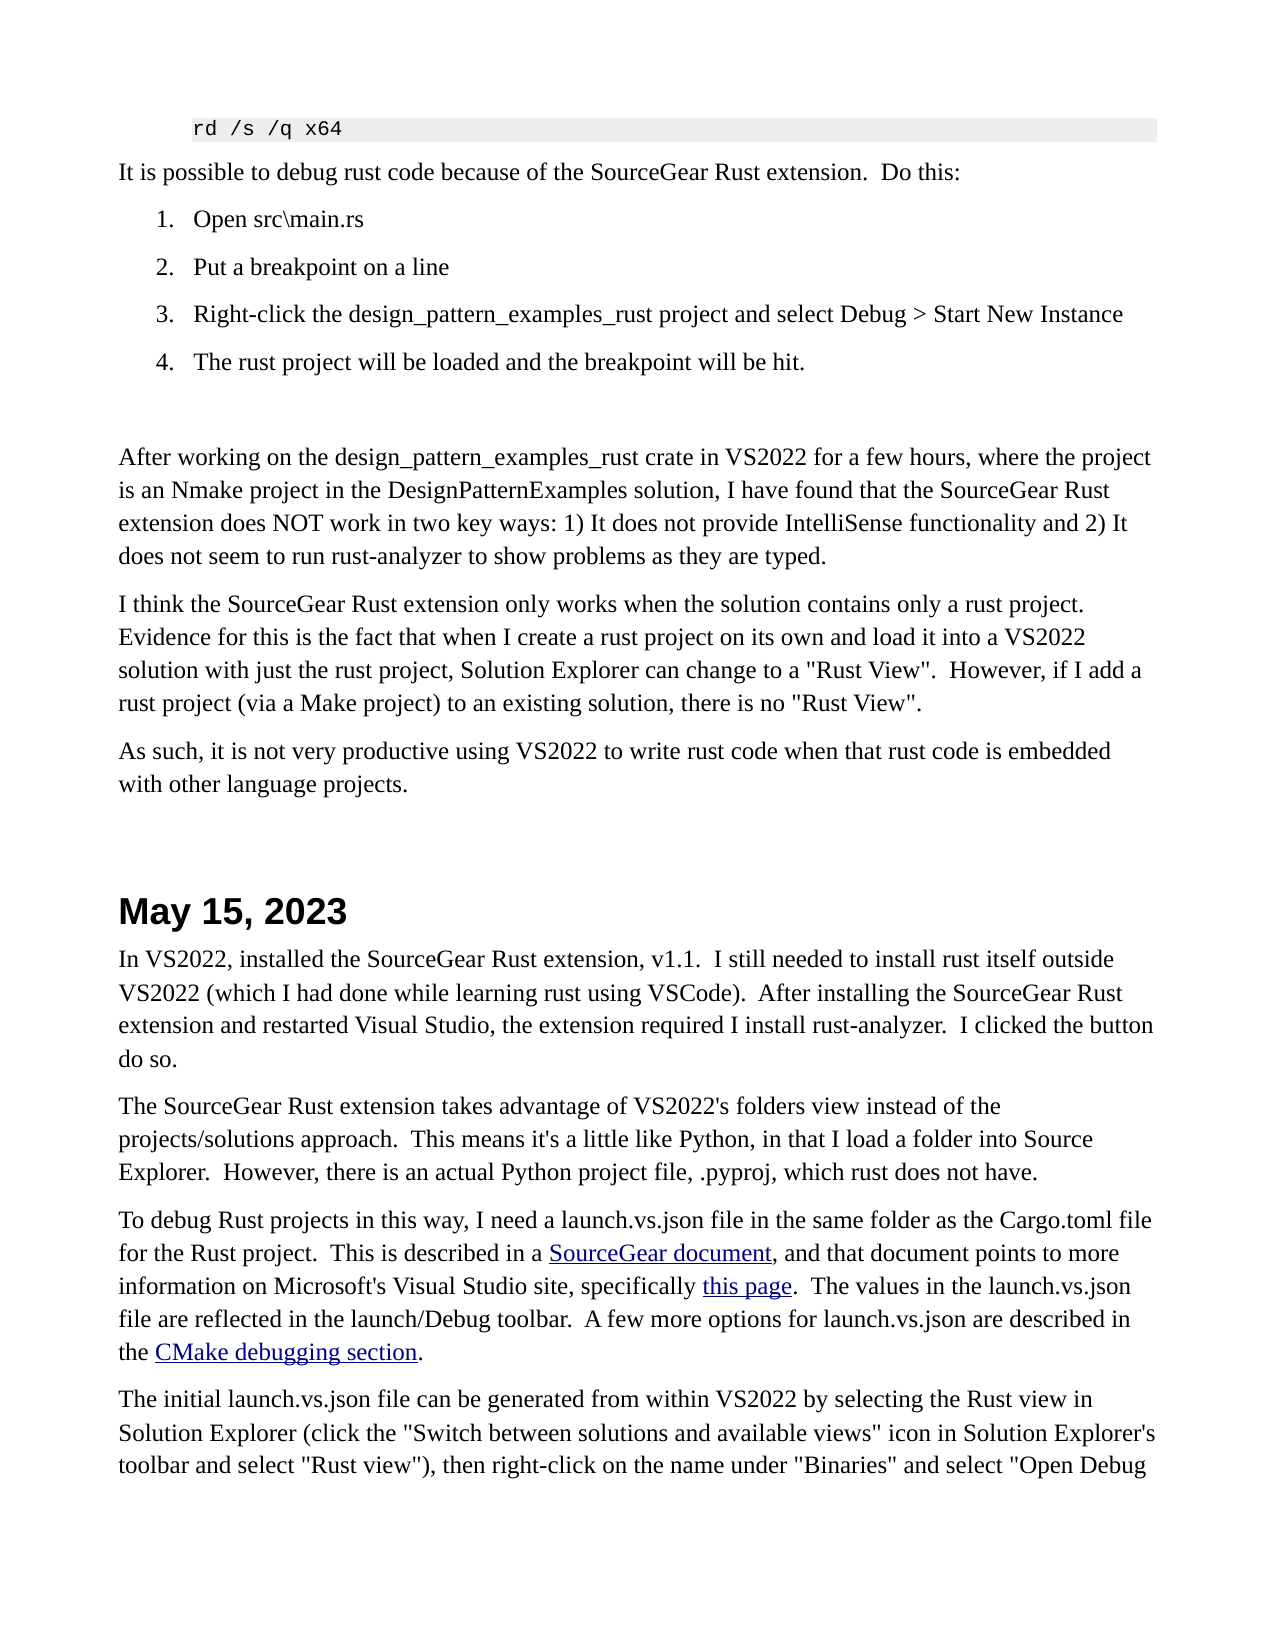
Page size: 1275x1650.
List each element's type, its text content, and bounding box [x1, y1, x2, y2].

text The initial launch.vs.json file can be generated from within VS2022 by selecting the Rust view in Solution Explorer (click the "Switch between solutions and available views" icon in Solution Explorer's toolbar and select "Rust view"), then right-click on the name under "Binaries" and select "Open Debug [118, 1384, 1157, 1479]
list The rust project will be loaded and the breakpoint will be hit. [156, 347, 1157, 376]
text In VS2022, installed the SourceGear Rust extension, v1.1. I still needed to install rust itself outside VS2022 (which I had done while learning rust using VSCode). After installing the SourceGear Rust extension and restarted Visual Studio, the extension required I install rust-analyzer. I clicked the button do so. [118, 944, 1157, 1072]
subtitle May 15, 2023 [118, 889, 1157, 932]
text To debug Rust projects in this way, I need a launch.vs.json file in the same folder as the Cargo.toml file for the Rust project. This is described in a SourceGear document, and that document points to more information on Microsoft's Visual Studio site, specifically this page. The values in the launch.vs.json file are reflected in the launch/Debug toolbar. A few more options for launch.vs.json are described in the CMake debugging section. [118, 1205, 1157, 1366]
text As such, it is not very productive using VS2022 to write rust code when that rust code is embedded with other language projects. [118, 736, 1157, 797]
list Put a breakpoint on a line [156, 252, 1157, 281]
text It is possible to debug rust code because of the SourceGear Rust extension. Do this: [118, 157, 1157, 186]
text I think the SourceGear Rust extension only works when the solution contains only a rust project. Evidence for this is the fact that when I create a rust project on its own and load it into a VS2022 solution with just the rust project, Solution Explorer can change to a "Rust View". However, if I add a rust project (via a Make project) to an existing solution, there is no "Rust View". [118, 589, 1157, 717]
list Open src\main.rs [156, 204, 1157, 233]
text rd /s /q x64 [192, 118, 1157, 142]
list Right-click the design_pattern_examples_rust project and select Debug > Start New Instance [156, 299, 1157, 328]
text The SourceGear Rust extension takes advantage of VS2022's folders view instead of the projects/solutions approach. This means it's a little like Python, in that I load a folder into Source Explorer. However, there is an actual Python project file, .pyproj, which rust does not have. [118, 1091, 1157, 1186]
text After working on the design_pattern_examples_rust crate in VS2022 for a few hours, where the project is an Nmake project in the DesignPatternExamples solution, I have found that the SourceGear Rust extension does NOT work in two key ways: 1) It does not provide IntelliSense functionality and 2) It does not seem to run rust-analyzer to show problems as they are typed. [118, 442, 1157, 570]
